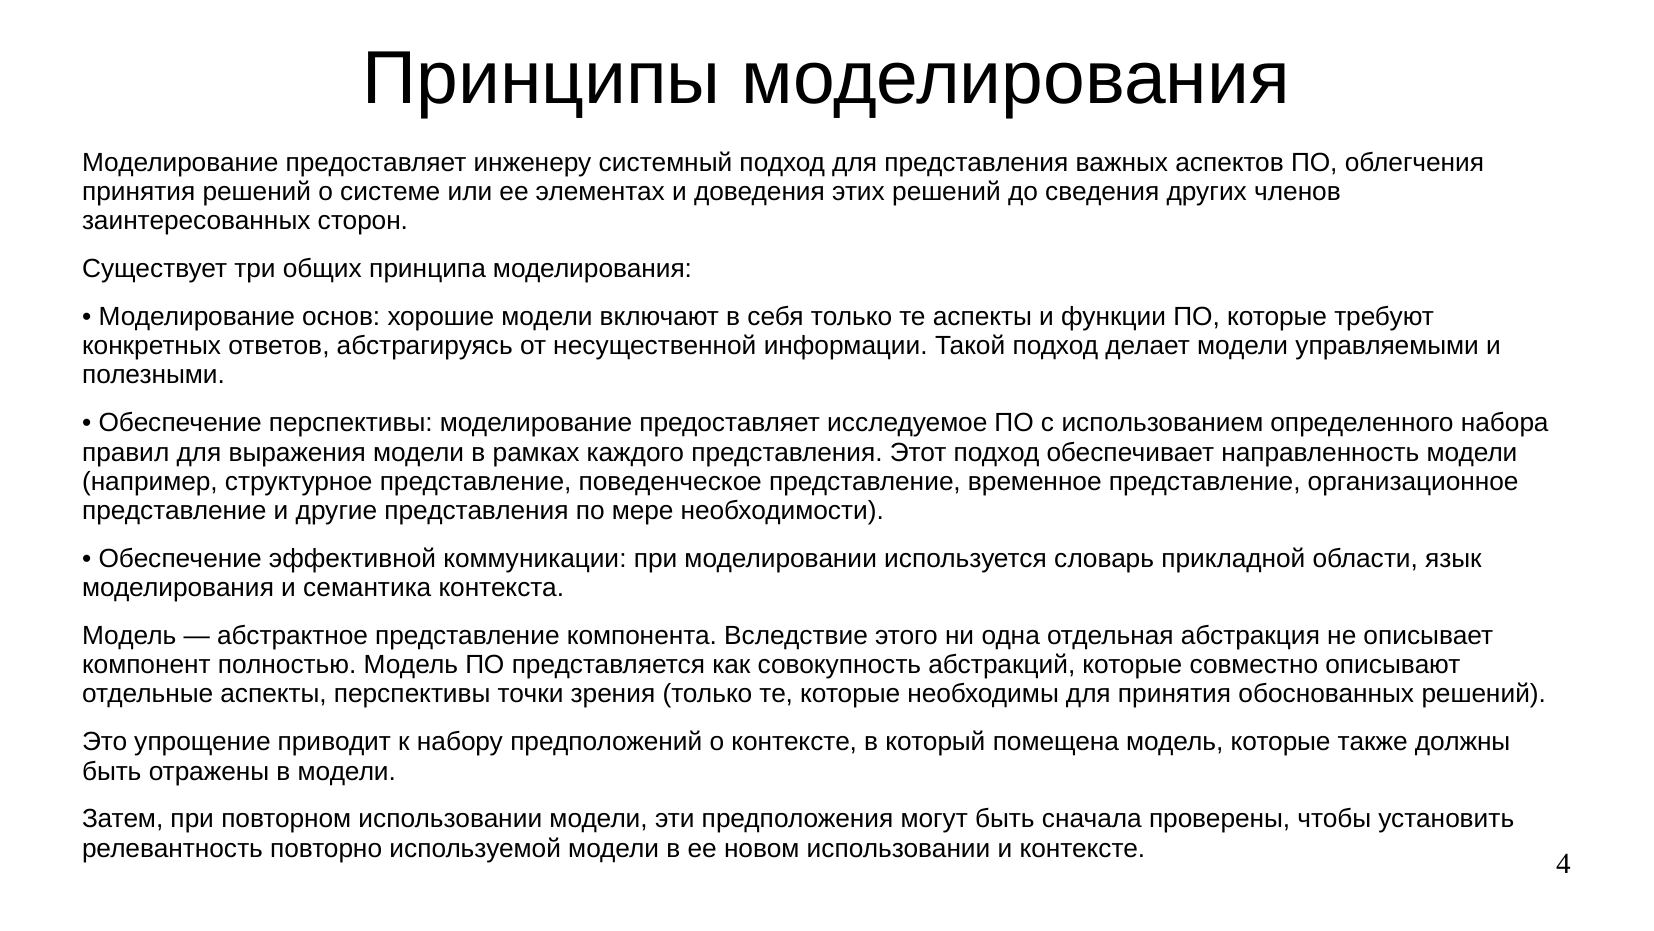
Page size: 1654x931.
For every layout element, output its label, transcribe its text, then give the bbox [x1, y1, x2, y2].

list Моделирование предоставляет инженеру системный подход для представления важных аспектов ПО, облегчения принятия решений о системе или ее элементах и доведения этих решений до сведения других членов заинтересованных сторон. Существует три общих принципа моделирования: • Моделирование основ: хорошие модели включают в себя только те аспекты и функции ПО, которые требуют конкретных ответов, абстрагируясь от несущественной информации. Такой подход делает модели управляемыми и полезными. • Обеспечение перспективы: моделирование предоставляет исследуемое ПО с использованием определенного набора правил для выражения модели в рамках каждого представления. Этот подход обеспечивает направленность модели (например, структурное представление, поведенческое представление, временное представление, организационное представление и другие представления по мере необходимости). • Обеспечение эффективной коммуникации: при моделировании используется словарь прикладной области, язык моделирования и семантика контекста. Модель — абстрактное представление компонента. Вследствие этого ни одна отдельная абстракция не описывает компонент полностью. Модель ПО представляется как совокупность абстракций, которые совместно описывают отдельные аспекты, перспективы точки зрения (только те, которые необходимы для принятия обоснованных решений). Это упрощение приводит к набору предположений о контексте, в который помещена модель, которые также должны быть отражены в модели. Затем, при повторном использовании модели, эти предположения могут быть сначала проверены, чтобы установить релевантность повторно используемой модели в ее новом использовании и контексте. [82, 147, 1571, 886]
title Принципы моделирования [82, 35, 1571, 120]
